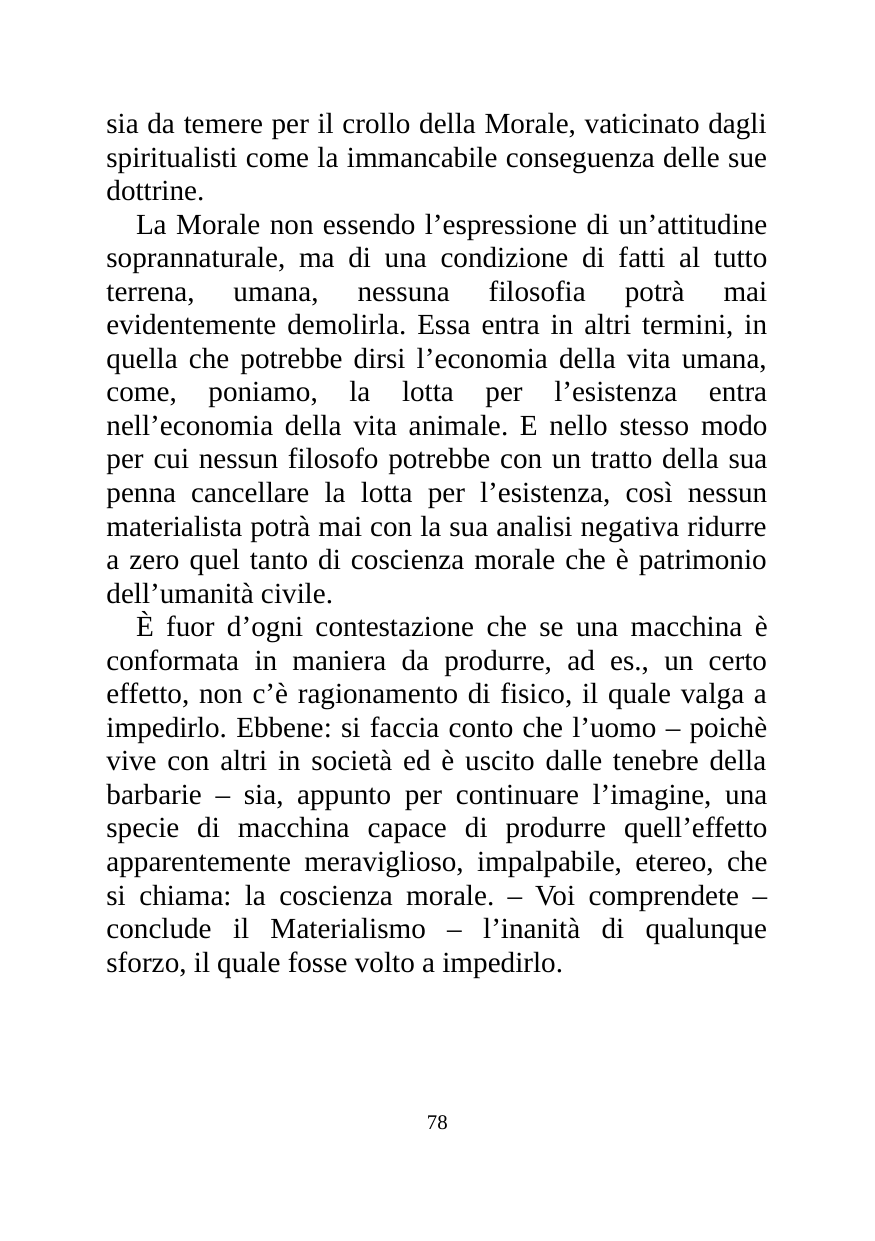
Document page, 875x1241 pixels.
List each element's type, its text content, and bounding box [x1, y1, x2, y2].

text È fuor d’ogni contestazione che se una macchina è conformata in maniera da produrre, ad es., un certo effetto, non c’è ragionamento di fisico, il quale valga a impedirlo. Ebbene: si faccia conto che l’uomo – poichè vive con altri in società ed è uscito dalle tenebre della barbarie – sia, appunto per continuare l’imagine, una specie di macchina capace di produrre quell’effetto apparentemente meraviglioso, impalpabile, etereo, che si chiama: la coscienza morale. – Voi comprendete – conclude il Materialismo – l’inanità di qualunque sforzo, il quale fosse volto a impedirlo. [106, 609, 768, 978]
text sia da temere per il crollo della Morale, vaticinato dagli spiritualisti come la immancabile conseguenza delle sue dottrine. [106, 106, 768, 207]
text La Morale non essendo l’espressione di un’attitudine soprannaturale, ma di una condizione di fatti al tutto terrena, umana, nessuna filosofia potrà mai evidentemente demolirla. Essa entra in altri termini, in quella che potrebbe dirsi l’economia della vita umana, come, poniamo, la lotta per l’esistenza entra nell’economia della vita animale. E nello stesso modo per cui nessun filosofo potrebbe con un tratto della sua penna cancellare la lotta per l’esistenza, così nessun materialista potrà mai con la sua analisi negativa ridurre a zero quel tanto di coscienza morale che è patrimonio dell’umanità civile. [106, 207, 768, 609]
